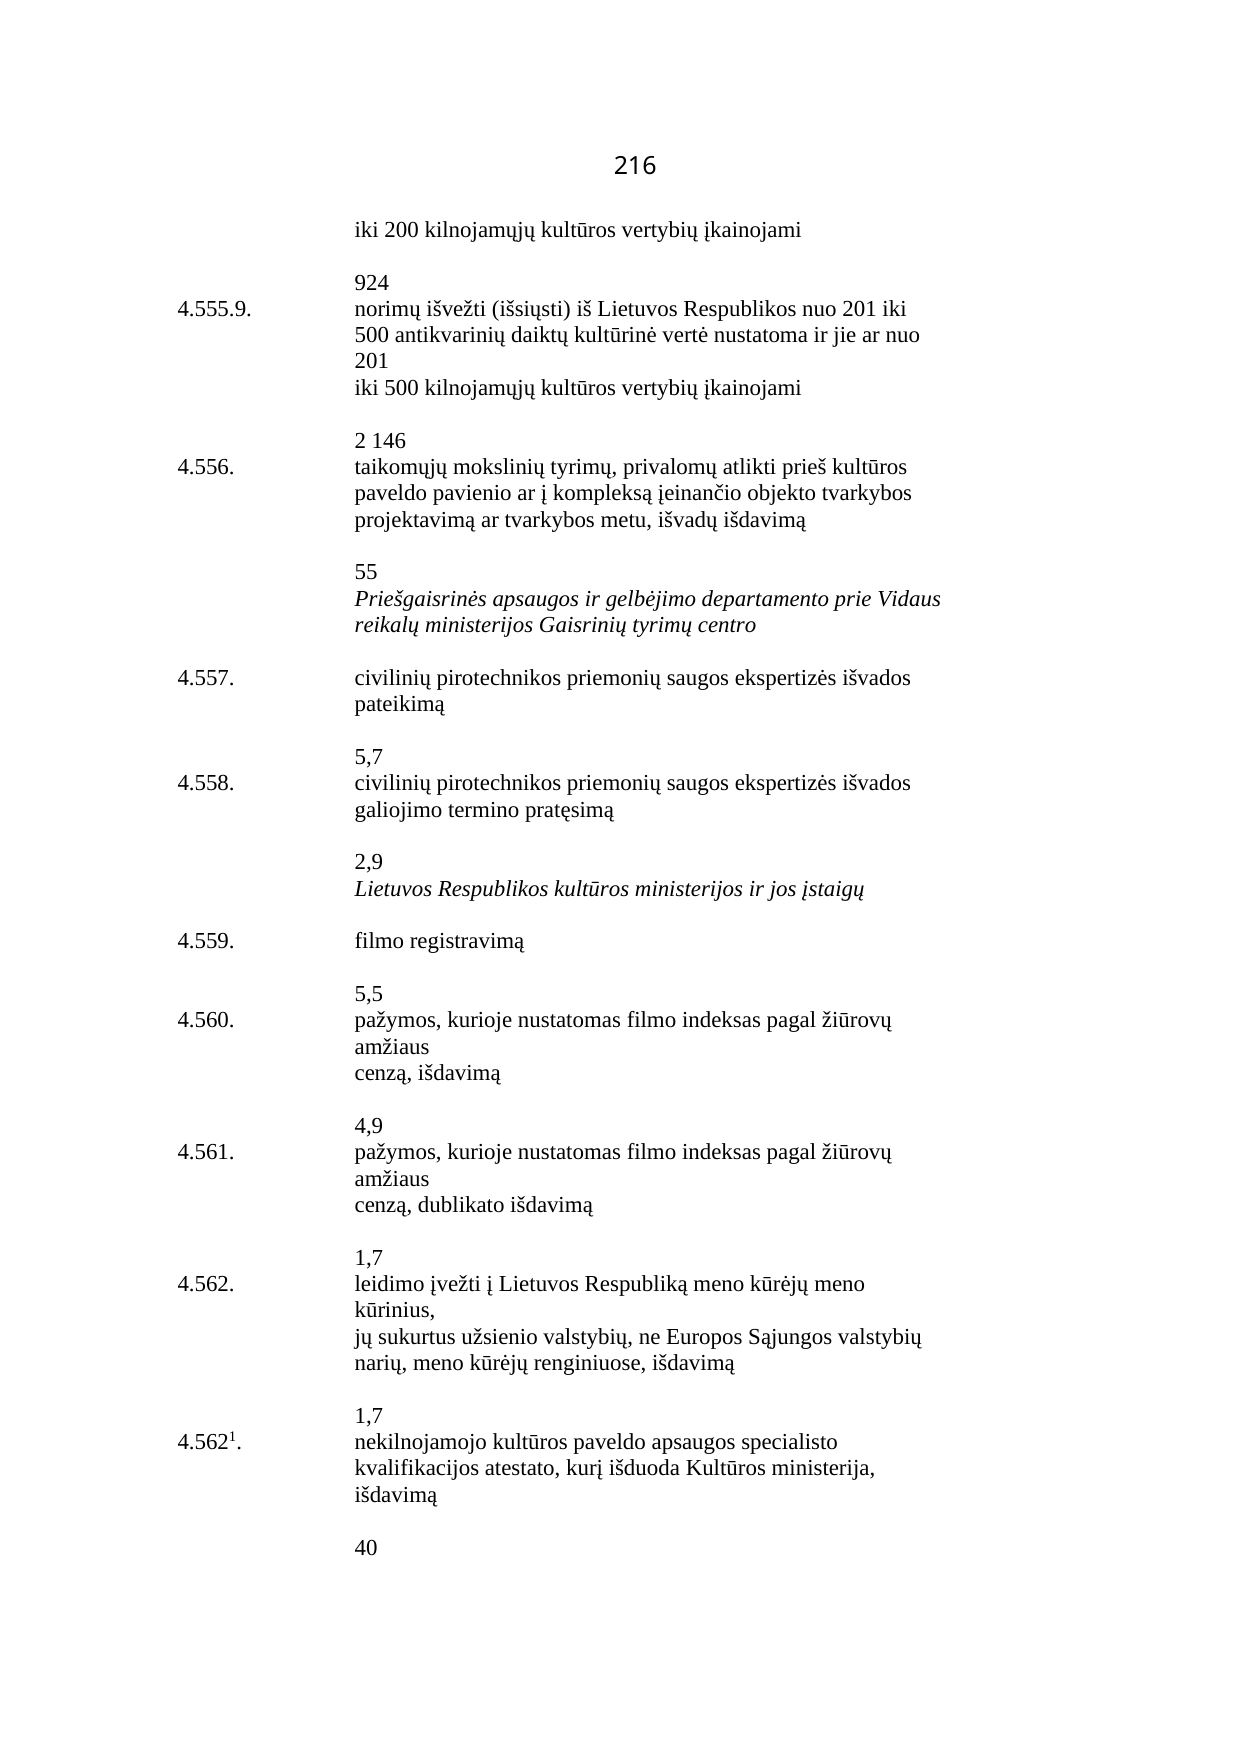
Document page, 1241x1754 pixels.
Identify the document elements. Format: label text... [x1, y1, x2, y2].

text 4.558. civilinių pirotechnikos priemonių saugos ekspertizės išvados [177, 769, 945, 796]
text galiojimo termino pratęsimą 2,9 [354, 796, 945, 875]
text 4.5621. nekilnojamojo kultūros paveldo apsaugos specialisto [177, 1428, 945, 1454]
text 4.557. civilinių pirotechnikos priemonių saugos ekspertizės išvados [177, 664, 945, 690]
text 4.556. taikomųjų mokslinių tyrimų, privalomų atlikti prieš kultūros [177, 453, 945, 479]
text pateikimą 5,7 [354, 690, 945, 769]
text cenzą, išdavimą 4,9 [354, 1059, 945, 1138]
text iki 200 kilnojamųjų kultūros vertybių įkainojami 924 [354, 216, 945, 295]
text cenzą, dublikato išdavimą 1,7 [354, 1191, 945, 1270]
text 4.562. leidimo įvežti į Lietuvos Respubliką meno kūrėjų meno kūrinius, [177, 1270, 945, 1323]
text 4.561. pažymos, kurioje nustatomas filmo indeksas pagal žiūrovų amžiaus [177, 1138, 945, 1191]
text išdavimą 40 [354, 1481, 945, 1560]
text kvalifikacijos atestato, kurį išduoda Kultūros ministerija, [354, 1454, 945, 1481]
text Priešgaisrinės apsaugos ir gelbėjimo departamento prie Vidaus reikalų ministerijos Gaisrinių tyrimų centro [354, 585, 945, 664]
text 500 antikvarinių daiktų kultūrinė vertė nustatoma ir jie ar nuo 201 [354, 321, 945, 374]
text 4.560. pažymos, kurioje nustatomas filmo indeksas pagal žiūrovų amžiaus [177, 1006, 945, 1059]
text Lietuvos Respublikos kultūros ministerijos ir jos įstaigų [354, 875, 945, 927]
text paveldo pavienio ar į kompleksą įeinančio objekto tvarkybos [354, 479, 945, 506]
text 4.559. filmo registravimą 5,5 [177, 927, 945, 1006]
text iki 500 kilnojamųjų kultūros vertybių įkainojami 2 146 [354, 374, 945, 453]
text projektavimą ar tvarkybos metu, išvadų išdavimą 55 [354, 506, 945, 585]
text narių, meno kūrėjų renginiuose, išdavimą 1,7 [354, 1349, 945, 1428]
text jų sukurtus užsienio valstybių, ne Europos Sąjungos valstybių [354, 1323, 945, 1349]
text 4.555.9. norimų išvežti (išsiųsti) iš Lietuvos Respublikos nuo 201 iki [177, 295, 945, 321]
